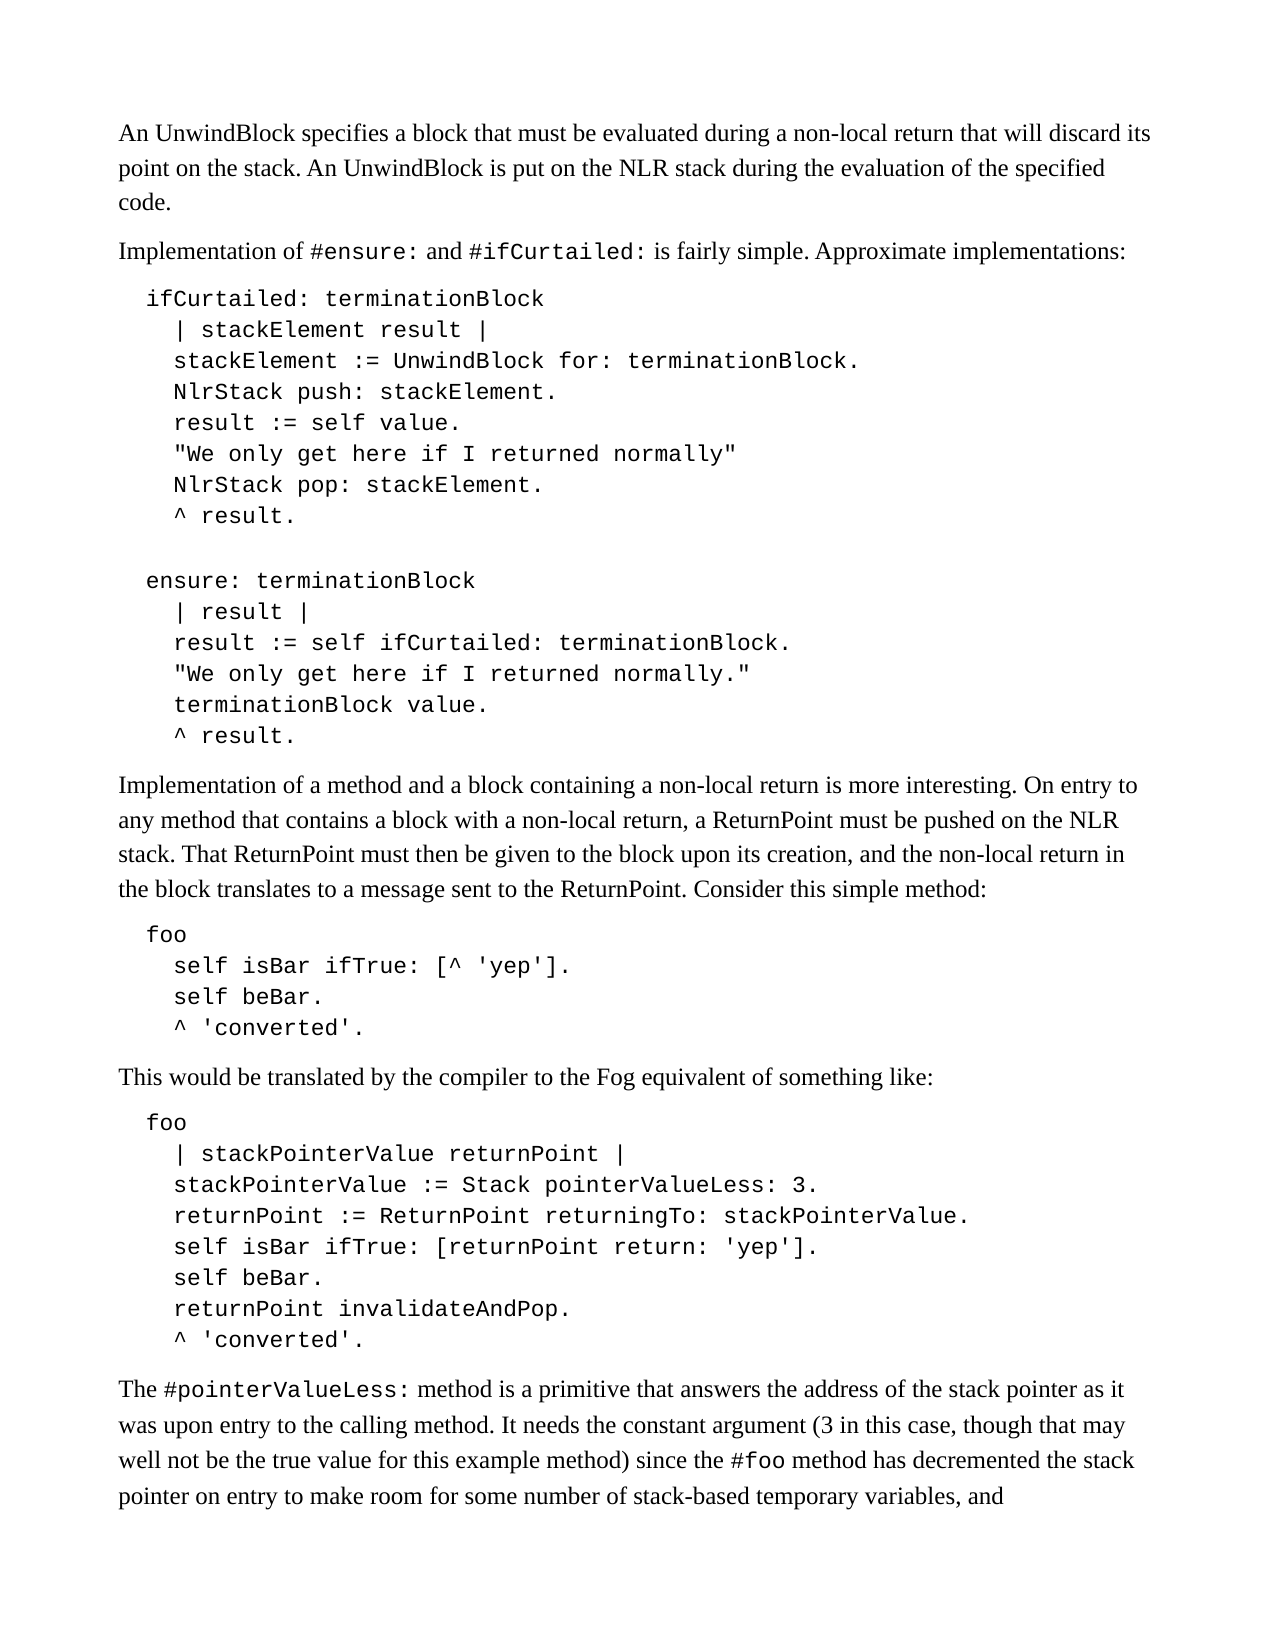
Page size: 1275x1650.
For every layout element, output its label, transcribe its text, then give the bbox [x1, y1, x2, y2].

text returnPoint invalidateAndPop. [118, 1297, 1157, 1323]
text self beBar. [118, 1266, 1157, 1292]
text "We only get here if I returned normally" [118, 442, 1157, 468]
text ^ result. [118, 504, 1157, 530]
text self isBar ifTrue: [returnPoint return: 'yep']. [118, 1235, 1157, 1261]
text Implementation of #ensure: and #ifCurtailed: is fairly simple. Approximate implementations: [118, 236, 1157, 266]
text An UnwindBlock specifies a block that must be evaluated during a non-local return that will discard its point on the stack. An UnwindBlock is put on the NLR stack during the evaluation of the specified code. [118, 118, 1157, 216]
text ifCurtailed: terminationBlock [118, 287, 1157, 313]
text stackElement := UnwindBlock for: terminationBlock. [118, 349, 1157, 375]
text | stackElement result | [118, 318, 1157, 344]
text self isBar ifTrue: [^ 'yep']. [118, 954, 1157, 980]
text ^ result. [118, 724, 1157, 750]
text self beBar. [118, 985, 1157, 1011]
text NlrStack pop: stackElement. [118, 473, 1157, 499]
text terminationBlock value. [118, 693, 1157, 719]
text foo [118, 1111, 1157, 1137]
text This would be translated by the compiler to the Fog equivalent of something like: [118, 1062, 1157, 1091]
text ensure: terminationBlock [118, 569, 1157, 595]
text stackPointerValue := Stack pointerValueLess: 3. [118, 1173, 1157, 1199]
text "We only get here if I returned normally." [118, 662, 1157, 688]
text NlrStack push: stackElement. [118, 380, 1157, 406]
text ^ 'converted'. [118, 1328, 1157, 1354]
text | stackPointerValue returnPoint | [118, 1142, 1157, 1168]
text ^ 'converted'. [118, 1016, 1157, 1042]
text | result | [118, 600, 1157, 626]
text The #pointerValueLess: method is a primitive that answers the address of the stack pointer as it was upon entry to the calling method. It needs the constant argument (3 in this case, though that may well not be the true value for this example method) since the #foo method has decremented the stack pointer on entry to make room for some number of stack-based temporary variables, and [118, 1374, 1157, 1510]
text returnPoint := ReturnPoint returningTo: stackPointerValue. [118, 1204, 1157, 1230]
text result := self ifCurtailed: terminationBlock. [118, 631, 1157, 657]
text result := self value. [118, 411, 1157, 437]
text Implementation of a method and a block containing a non-local return is more interesting. On entry to any method that contains a block with a non-local return, a ReturnPoint must be pushed on the NLR stack. That ReturnPoint must then be given to the block upon its creation, and the non-local return in the block translates to a message sent to the ReturnPoint. Consider this simple method: [118, 771, 1157, 903]
text foo [118, 923, 1157, 949]
